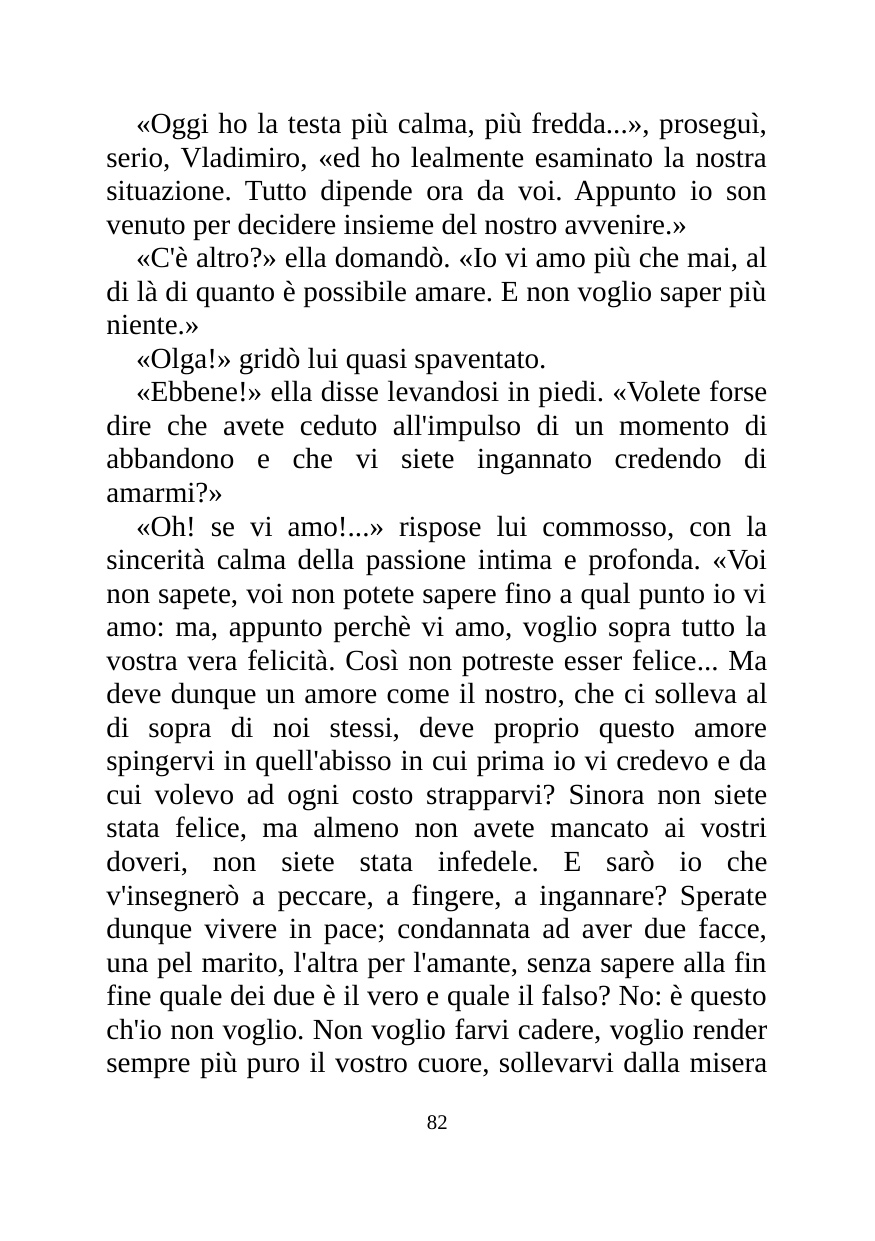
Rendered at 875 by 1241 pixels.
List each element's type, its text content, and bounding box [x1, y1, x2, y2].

text «Oggi ho la testa più calma, più fredda...», proseguì, serio, Vladimiro, «ed ho lealmente esaminato la nostra situazione. Tutto dipende ora da voi. Appunto io son venuto per decidere insieme del nostro avvenire.» [106, 106, 768, 240]
text «Oh! se vi amo!...» rispose lui commosso, con la sincerità calma della passione intima e profonda. «Voi non sapete, voi non potete sapere fino a qual punto io vi amo: ma, appunto perchè vi amo, voglio sopra tutto la vostra vera felicità. Così non potreste esser felice... Ma deve dunque un amore come il nostro, che ci solleva al di sopra di noi stessi, deve proprio questo amore spingervi in quell'abisso in cui prima io vi credevo e da cui volevo ad ogni costo strapparvi? Sinora non siete stata felice, ma almeno non avete mancato ai vostri doveri, non siete stata infedele. E sarò io che v'insegnerò a peccare, a fingere, a ingannare? Sperate dunque vivere in pace; condannata ad aver due facce, una pel marito, l'altra per l'amante, senza sapere alla fin fine quale dei due è il vero e quale il falso? No: è questo ch'io non voglio. Non voglio farvi cadere, voglio render sempre più puro il vostro cuore, sollevarvi dalla misera [106, 509, 768, 1079]
text «C'è altro?» ella domandò. «Io vi amo più che mai, al di là di quanto è possibile amare. E non voglio saper più niente.» [106, 240, 768, 341]
text «Ebbene!» ella disse levandosi in piedi. «Volete forse dire che avete ceduto all'impulso di un momento di abbandono e che vi siete ingannato credendo di amarmi?» [106, 374, 768, 509]
text «Olga!» gridò lui quasi spaventato. [106, 341, 768, 374]
